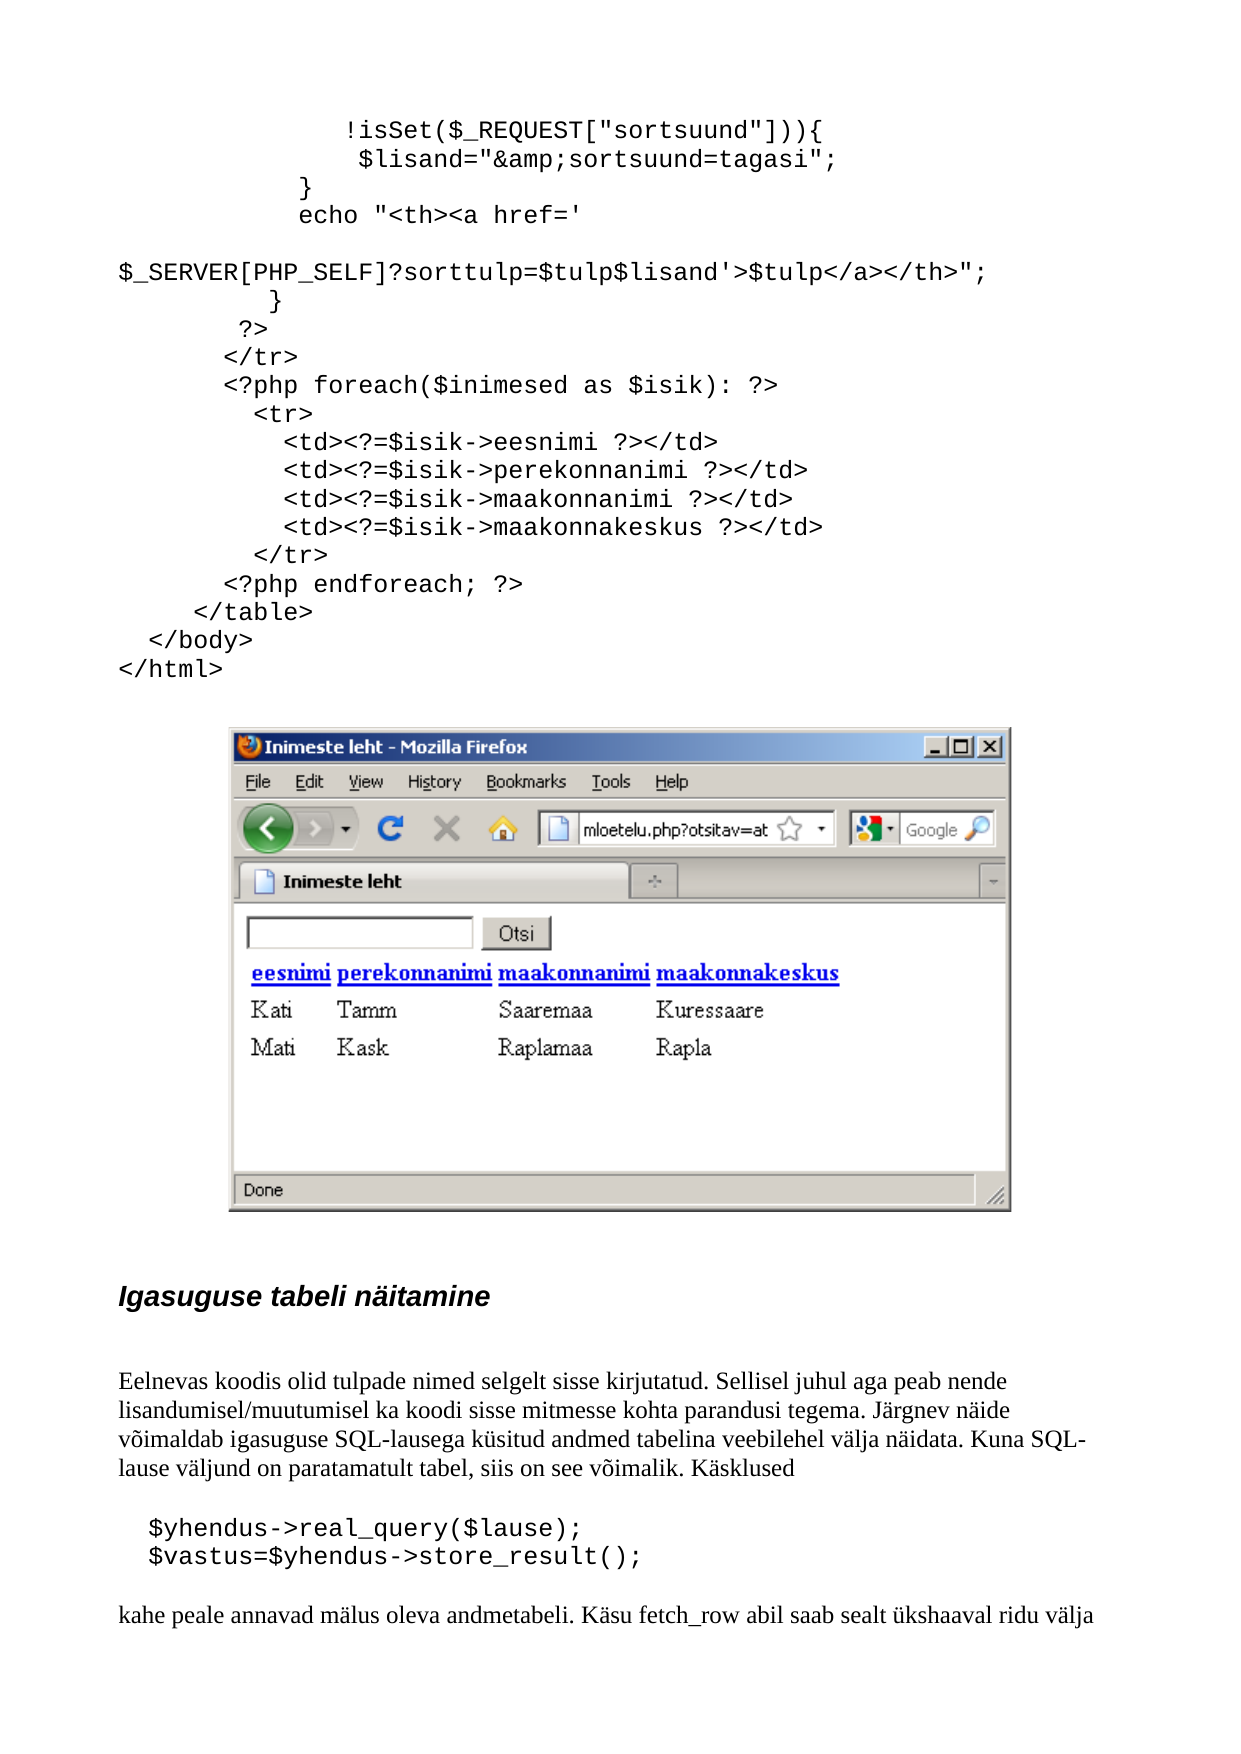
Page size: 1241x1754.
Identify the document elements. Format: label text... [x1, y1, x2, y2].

text <td><?=$isik->maakonnakeskus ?></td> [118, 515, 1122, 543]
text $yhendus->real_query($lause); [118, 1515, 1122, 1543]
text $_SERVER[PHP_SELF]?sorttulp=$tulp$lisand'>$tulp</a></th>"; [118, 231, 1122, 288]
text <tr> [118, 401, 1122, 430]
text <td><?=$isik->maakonnanimi ?></td> [118, 486, 1122, 515]
text !isSet($_REQUEST["sortsuund"])){ [118, 118, 1122, 146]
subtitle Igasuguse tabeli näitamine [118, 1279, 1122, 1313]
text </tr> [118, 345, 1122, 373]
text </body> [118, 628, 1122, 656]
text Eelnevas koodis olid tulpade nimed selgelt sisse kirjutatud. Sellisel juhul aga peab nende lisandumisel/muutumisel ka koodi sisse mitmesse kohta parandusi tegema. Järgnev näide võimaldab igasuguse SQL-lausega küsitud andmed tabelina veebilehel välja näidata. Kuna SQL-lause väljund on paratamatult tabel, siis on see võimalik. Käsklused [118, 1366, 1122, 1481]
text kahe peale annavad mälus oleva andmetabeli. Käsu fetch_row abil saab sealt ükshaaval ridu välja [118, 1600, 1122, 1629]
text </table> [118, 600, 1122, 628]
text <td><?=$isik->eesnimi ?></td> [118, 430, 1122, 458]
text <td><?=$isik->perekonnanimi ?></td> [118, 458, 1122, 486]
text <?php endforeach; ?> [118, 571, 1122, 600]
picture [228, 727, 1012, 1212]
text </html> [118, 656, 1122, 685]
text } [118, 288, 1122, 316]
text $vastus=$yhendus->store_result(); [118, 1543, 1122, 1572]
text </tr> [118, 543, 1122, 571]
text } [118, 175, 1122, 203]
text echo "<th><a href=' [118, 203, 1122, 231]
text $lisand="&amp;sortsuund=tagasi"; [118, 146, 1122, 175]
text <?php foreach($inimesed as $isik): ?> [118, 373, 1122, 401]
text ?> [118, 316, 1122, 345]
